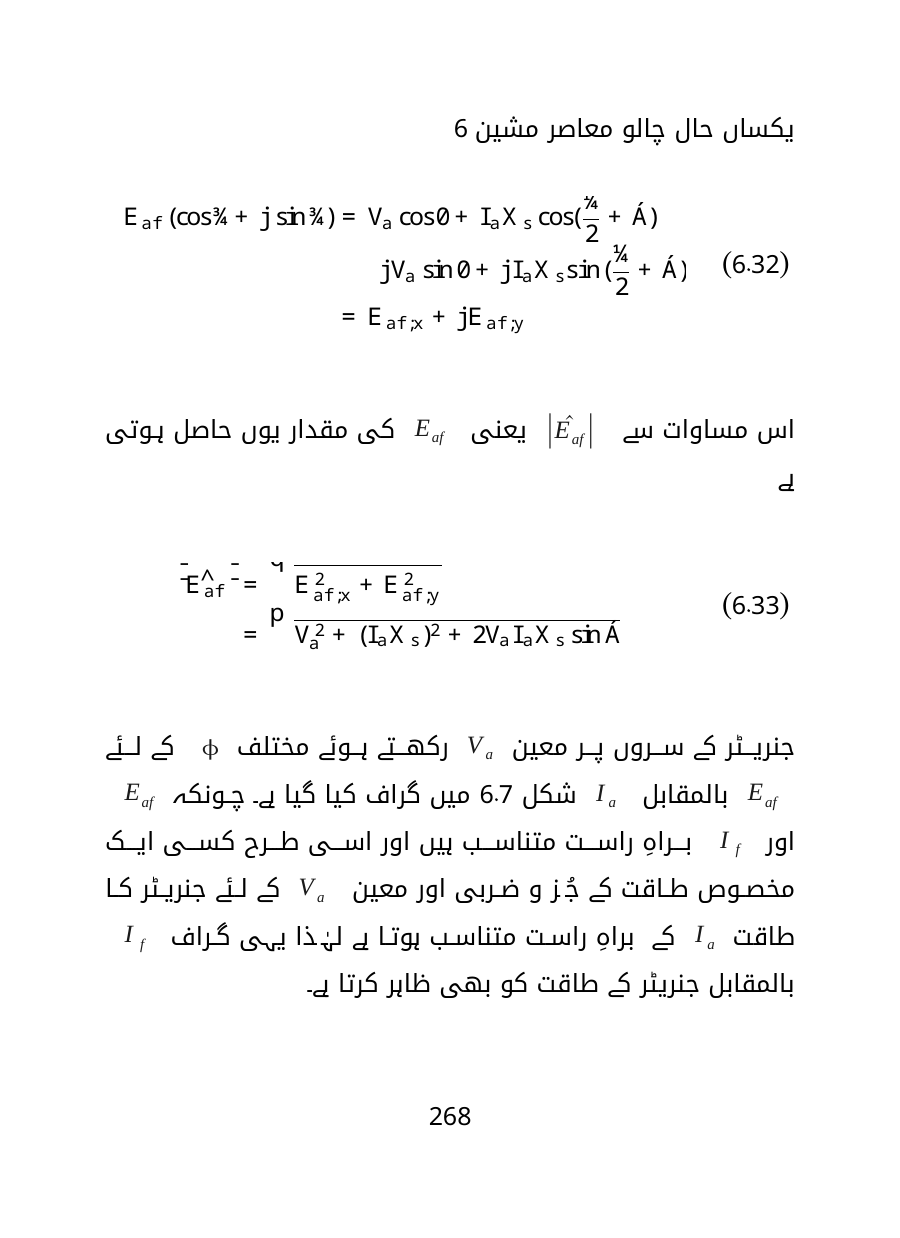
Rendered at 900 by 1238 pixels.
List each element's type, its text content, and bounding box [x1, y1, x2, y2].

text جنریٹر کے سروں پر معینرکھتے ہوئے مختلف کے لئے بالمقابل شکل 6.7 میں گراف کیا گیا ہے۔ چونکہ اور براہِ راست متناسب ہیں اور اسی طرح کسی ایک مخصوص طاقت کے جُز و ضربی اور معین کے لئے جنریٹر کا طاقتکے براہِ راست متناسب ہوتا ہے لہٰذا یہی گراف بالمقابل جنریٹر کے طاقت کو بھی ظاہر کرتا ہے۔ [105, 723, 795, 1008]
table_header (6.32) [713, 182, 795, 360]
table_header [105, 548, 705, 677]
table_header (6.33) [705, 548, 795, 677]
text اس مساوات سے یعنی کی مقدار یوں حاصل ہوتی ہے [105, 407, 795, 501]
table_header [105, 182, 713, 360]
